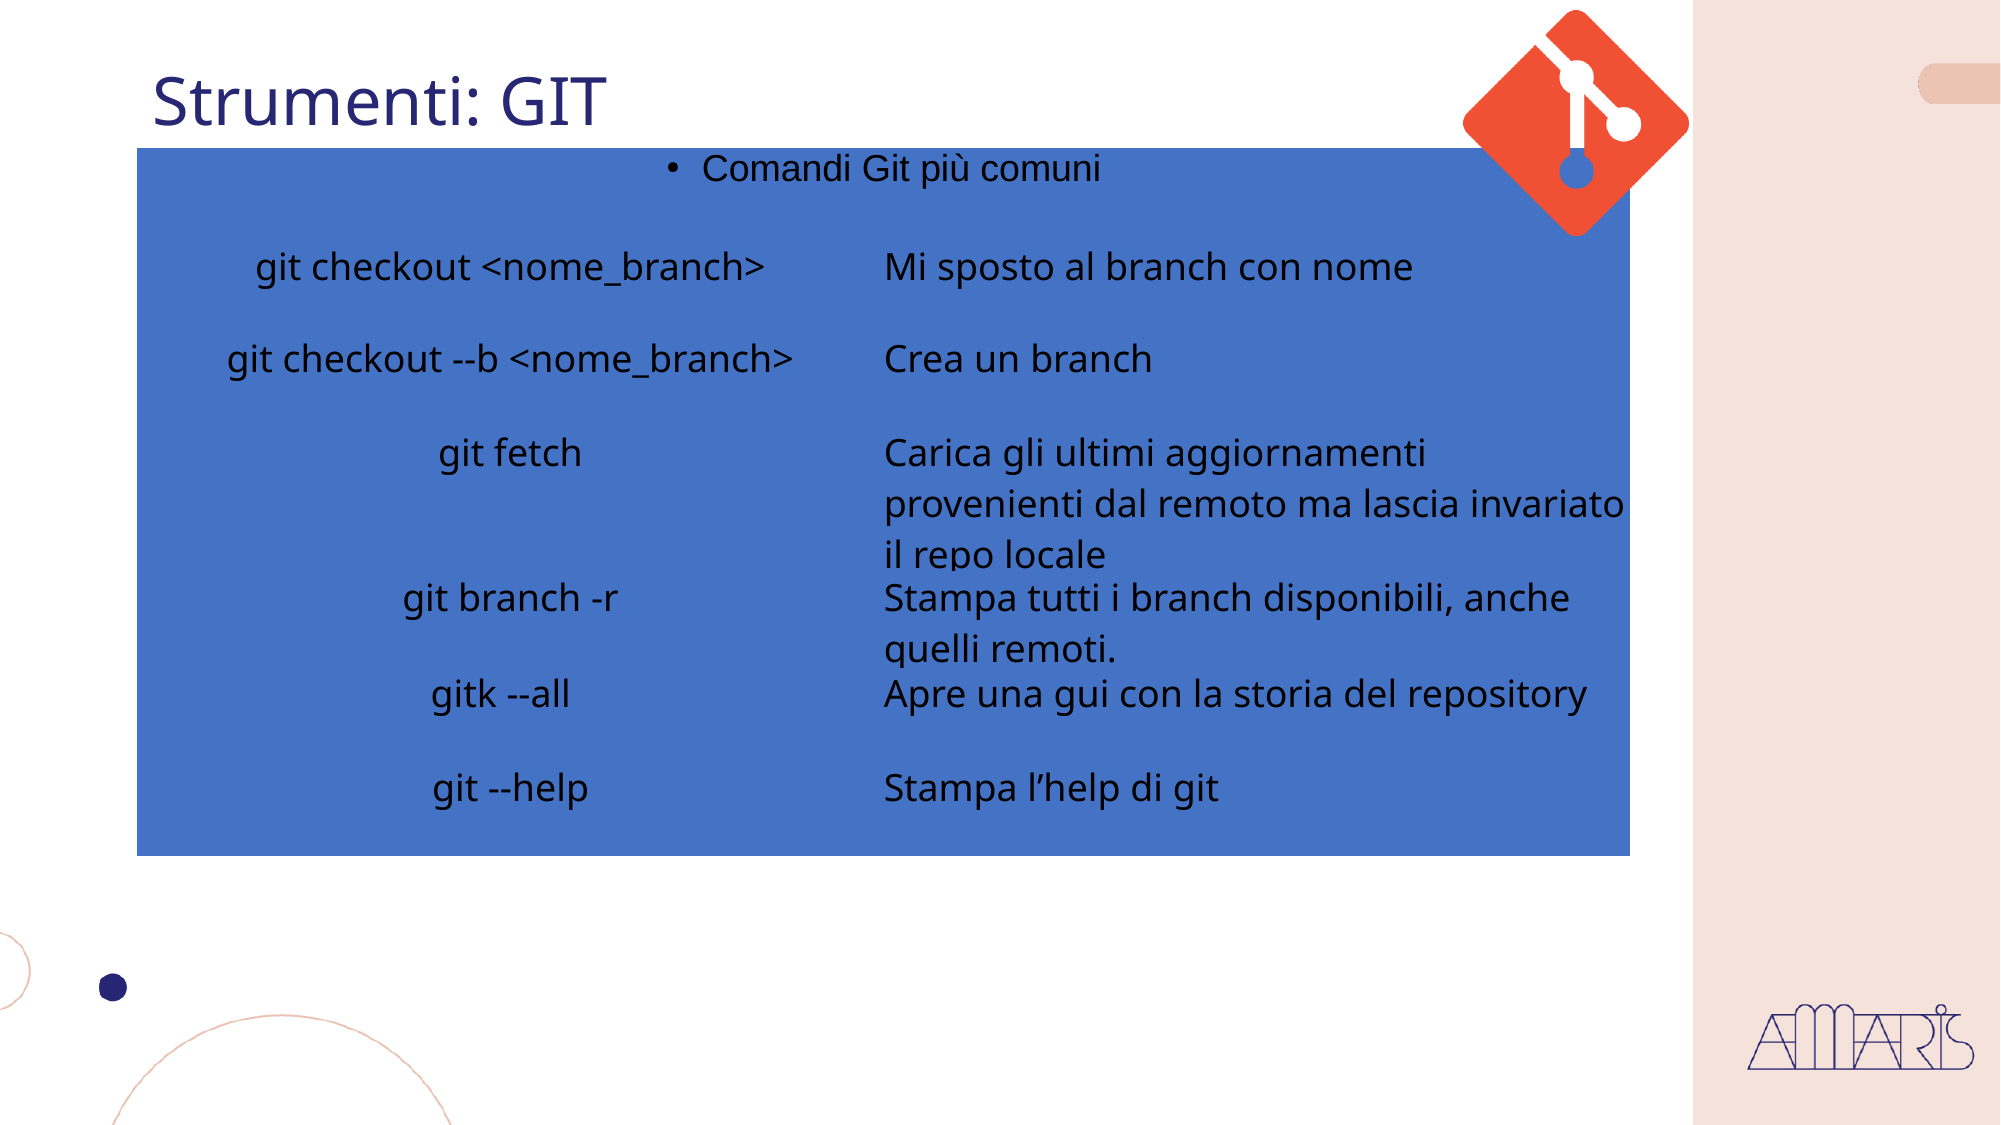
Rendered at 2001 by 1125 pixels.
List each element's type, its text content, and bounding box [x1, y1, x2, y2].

title Strumenti: GIT [137, 59, 1463, 148]
picture [1463, 10, 1689, 236]
table_cell gitk --all [137, 668, 884, 762]
table_header Comandi Git più comuni [137, 148, 1630, 240]
table_cell git branch -r [137, 571, 884, 668]
table_cell Carica gli ultimi aggiornamenti provenienti dal remoto ma lascia invariato il repo locale [884, 427, 1630, 571]
table_cell Crea un branch [884, 333, 1630, 427]
table_cell git checkout --b <nome_branch> [137, 333, 884, 427]
table_cell git fetch [137, 427, 884, 571]
table_cell git checkout <nome_branch> [137, 240, 884, 333]
table_cell Stampa l’help di git [884, 762, 1630, 856]
table_cell Stampa tutti i branch disponibili, anche quelli remoti. [884, 571, 1630, 668]
table_cell Apre una gui con la storia del repository [884, 668, 1630, 762]
table_cell Mi sposto al branch con nome [884, 240, 1630, 333]
table_cell git --help [137, 762, 884, 856]
